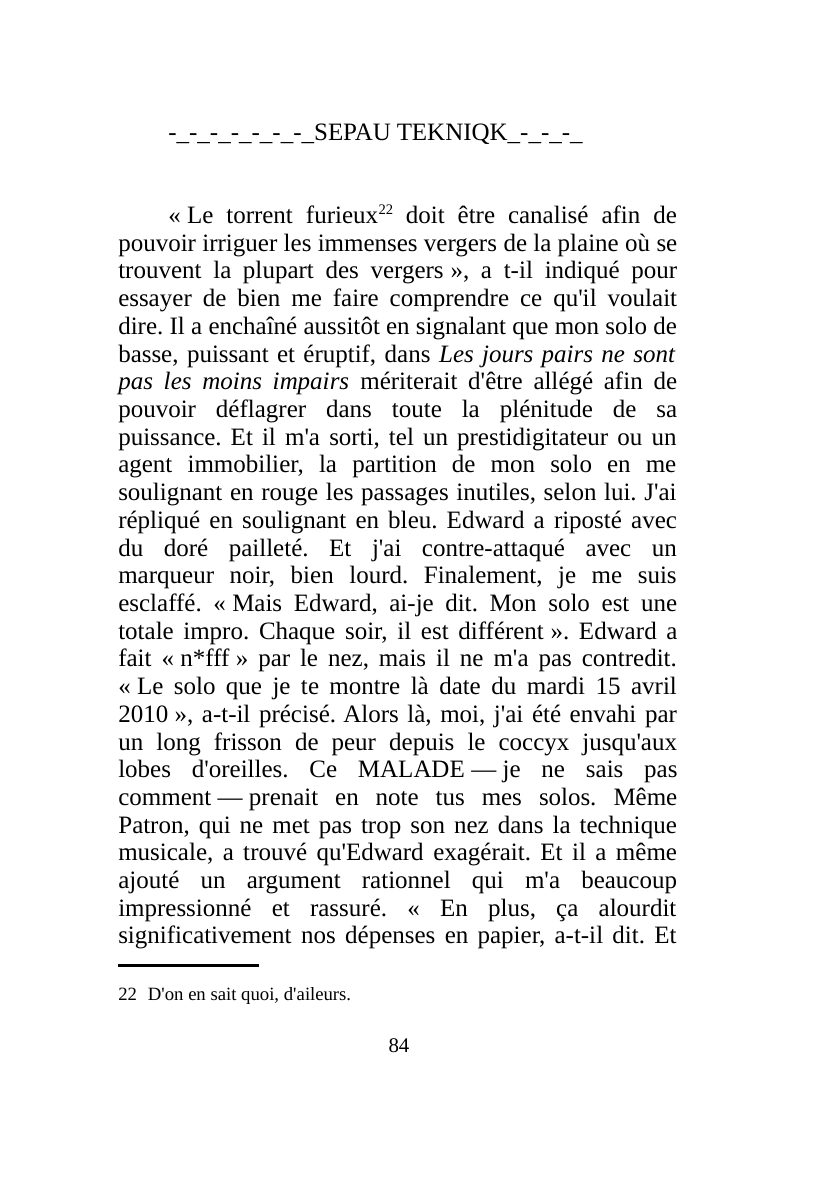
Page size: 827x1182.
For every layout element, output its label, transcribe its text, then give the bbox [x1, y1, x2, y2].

text « Le torrent furieux doit être canalisé afin de pouvoir irriguer les immenses vergers de la plaine où se trouvent la plupart des vergers », a t-il indiqué pour essayer de bien me faire comprendre ce qu'il voulait dire. Il a enchaîné aussitôt en signalant que mon solo de basse, puissant et éruptif, dans Les jours pairs ne sont pas les moins impairs mériterait d'être allégé afin de pouvoir déflagrer dans toute la plénitude de sa puissance. Et il m'a sorti, tel un prestidigitateur ou un agent immobilier, la partition de mon solo en me soulignant en rouge les passages inutiles, selon lui. J'ai répliqué en soulignant en bleu. Edward a riposté avec du doré pailleté. Et j'ai contre-attaqué avec un marqueur noir, bien lourd. Finalement, je me suis esclaffé. « Mais Edward, ai-je dit. Mon solo est une totale impro. Chaque soir, il est différent ». Edward a fait « n*fff » par le nez, mais il ne m'a pas contredit. « Le solo que je te montre là date du mardi 15 avril 2010 », a-t-il précisé. Alors là, moi, j'ai été envahi par un long frisson de peur depuis le coccyx jusqu'aux lobes d'oreilles. Ce MALADE — je ne sais pas comment — prenait en note tus mes solos. Même Patron, qui ne met pas trop son nez dans la technique musicale, a trouvé qu'Edward exagérait. Et il a même ajouté un argument rationnel qui m'a beaucoup impressionné et rassuré. « En plus, ça alourdit significativement nos dépenses en papier, a-t-il dit. Et [118, 201, 677, 949]
text D'on en sait quoi, d'aileurs. [118, 983, 679, 1004]
text -_-_-_-_-_-_-_SEPAU TEKNIQK_-_-_-_ [118, 118, 677, 146]
